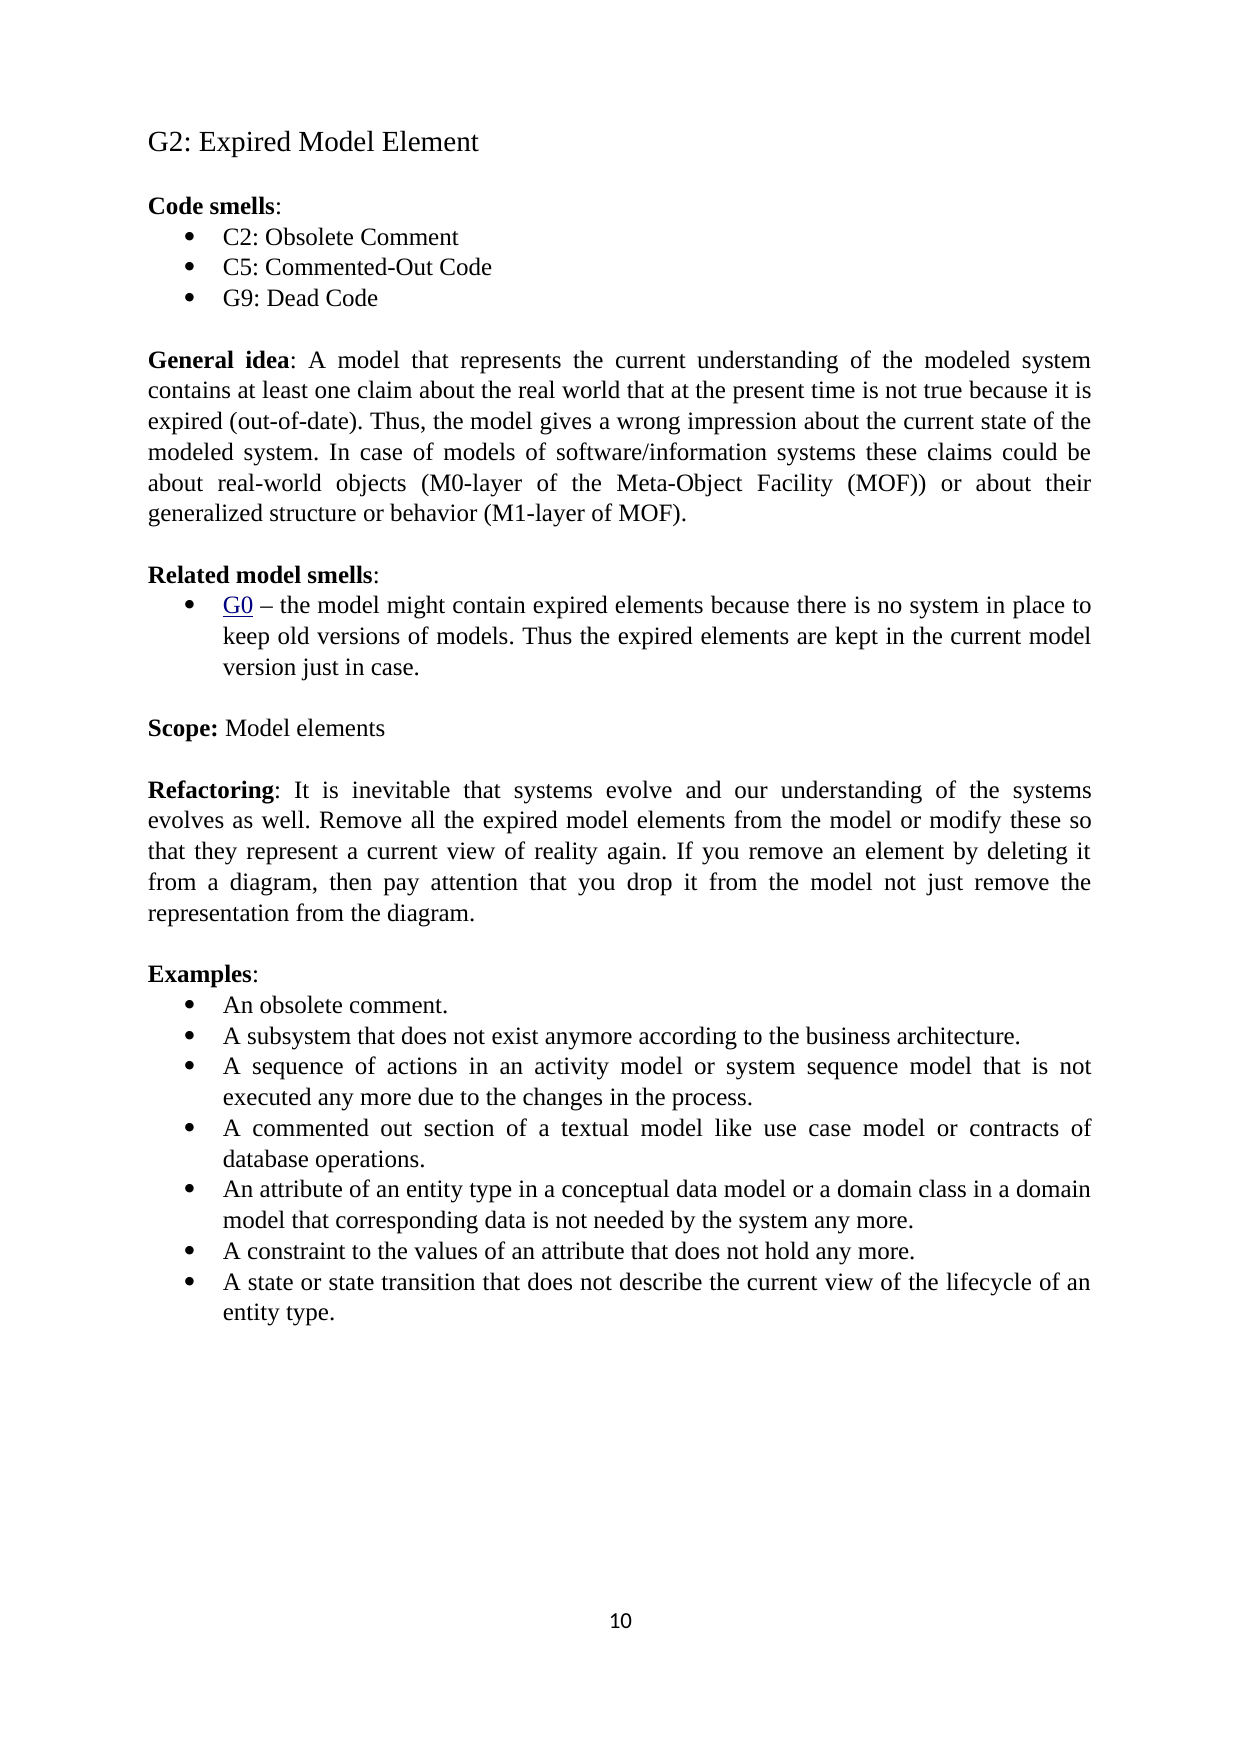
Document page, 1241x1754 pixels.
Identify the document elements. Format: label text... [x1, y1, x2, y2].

text Related model smells: [148, 560, 1093, 588]
list A subsystem that does not exist anymore according to the business architecture. [185, 1021, 1093, 1049]
text General idea: A model that represents the current understanding of the modeled system contains at least one claim about the real world that at the present time is not true because it is expired (out-of-date). Thus, the model gives a wrong impression about the current state of the modeled system. In case of models of software/information systems these claims could be about real‑world objects (M0-layer of the Meta-Object Facility (MOF)) or about their generalized structure or behavior (M1-layer of MOF). [148, 345, 1093, 527]
text Code smells: [148, 191, 1093, 220]
list G9: Dead Code [185, 283, 1093, 312]
text Scope: Model elements [148, 713, 1093, 742]
list A commented out section of a textual model like use case model or contracts of database operations. [185, 1113, 1093, 1172]
list C2: Obsolete Comment [185, 222, 1093, 251]
text Examples: [148, 959, 1093, 988]
subtitle G2: Expired Model Element [148, 124, 1093, 158]
text Refactoring: It is inevitable that systems evolve and our understanding of the systems evolves as well. Remove all the expired model elements from the model or modify these so that they represent a current view of reality again. If you remove an element by deleting it from a diagram, then pay attention that you drop it from the model not just remove the representation from the diagram. [148, 775, 1093, 927]
list G0 – the model might contain expired elements because there is no system in place to keep old versions of models. Thus the expired elements are kept in the current model version just in case. [185, 591, 1093, 681]
list A sequence of actions in an activity model or system sequence model that is not executed any more due to the changes in the process. [185, 1051, 1093, 1111]
list A state or state transition that does not describe the current view of the lifecycle of an entity type. [185, 1267, 1093, 1326]
list An attribute of an entity type in a conceptual data model or a domain class in a domain model that corresponding data is not needed by the system any more. [185, 1174, 1093, 1234]
list C5: Commented-Out Code [185, 252, 1093, 281]
list A constraint to the values of an attribute that does not hold any more. [185, 1236, 1093, 1264]
list An obsolete comment. [185, 990, 1093, 1019]
